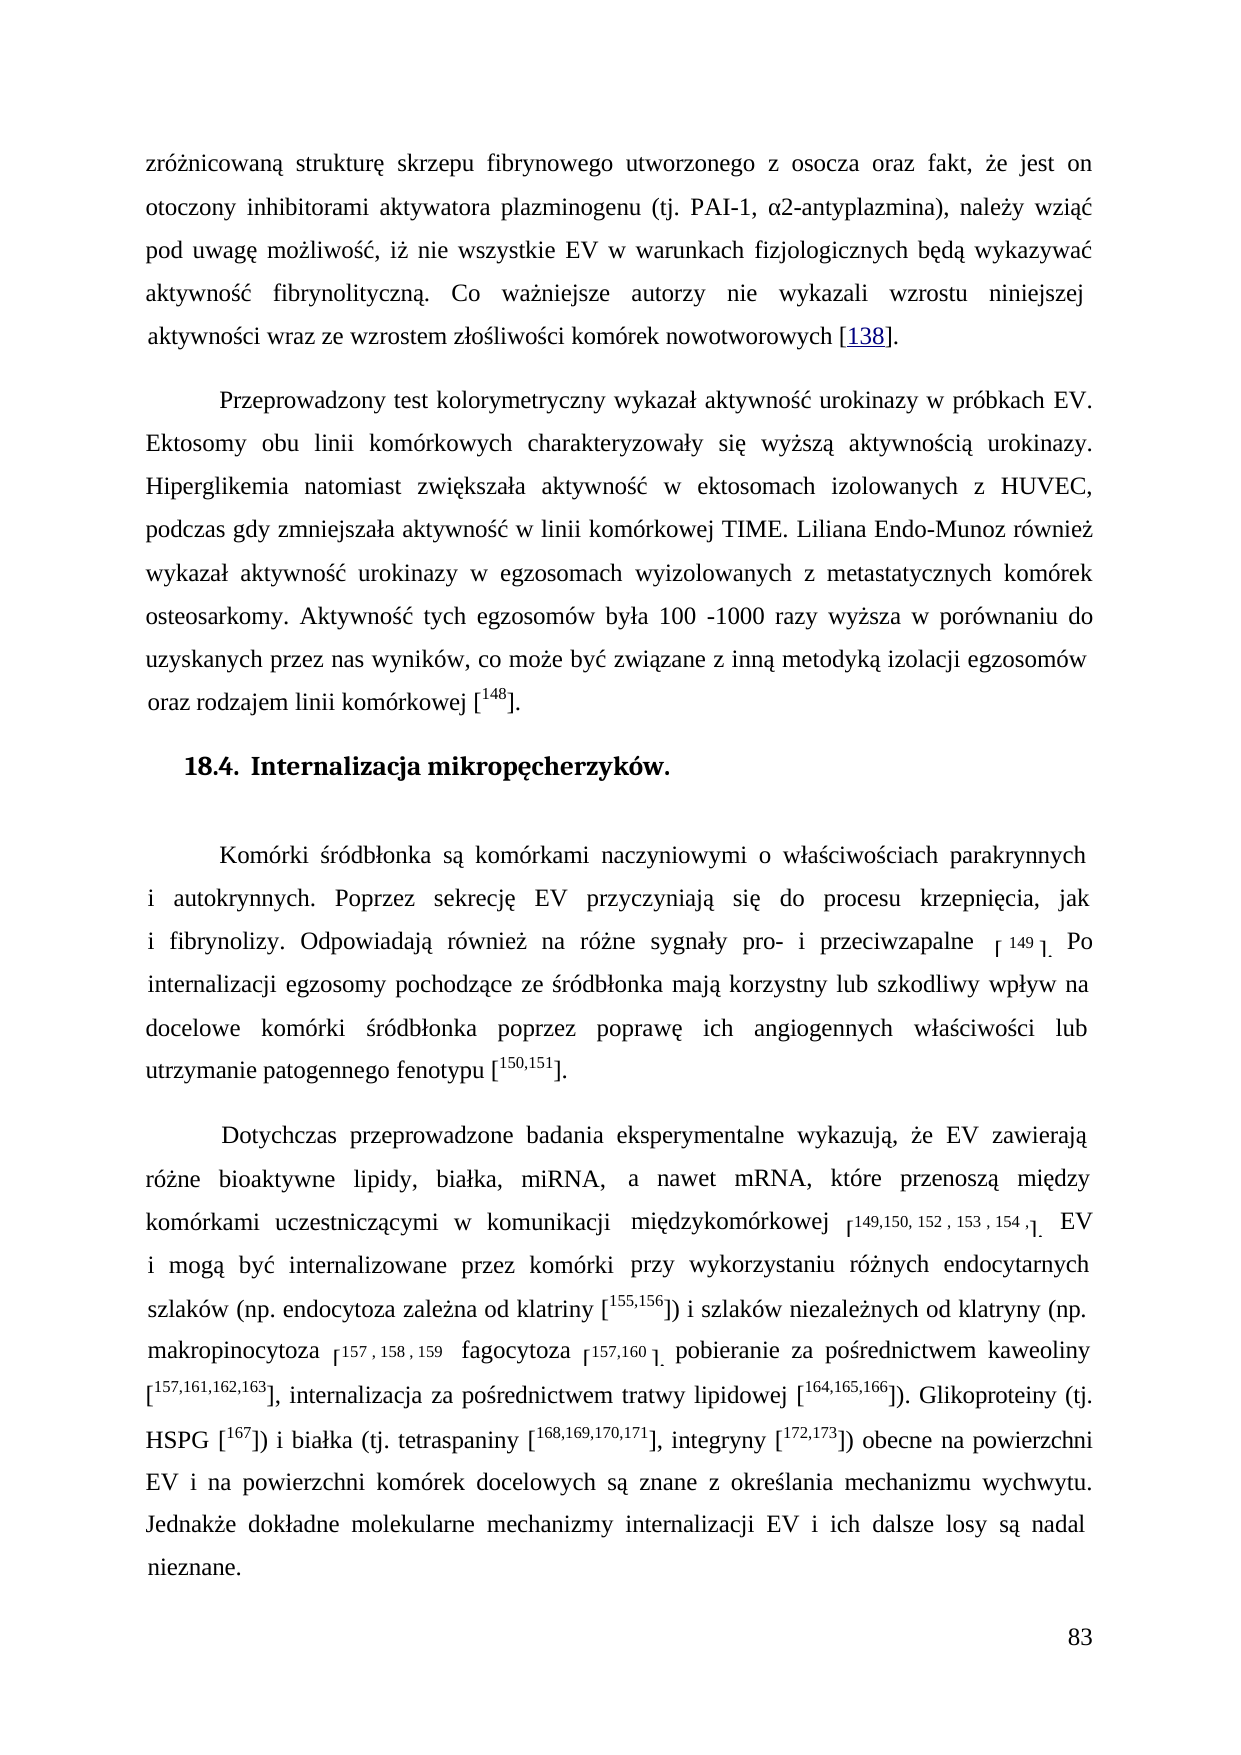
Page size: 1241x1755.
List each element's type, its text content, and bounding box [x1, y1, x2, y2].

text różne bioaktywne lipidy, białka, miRNA, komórkami uczestniczącymi w komunikacji [145, 1164, 616, 1236]
text międzykomórkowej [631, 1207, 832, 1235]
text [157,160 ], [582, 1334, 666, 1366]
text a nawet mRNA, które przenoszą między [628, 1164, 1094, 1192]
text oraz rodzajem linii komórkowej [148]. [147, 687, 1095, 716]
text zróżnicowaną strukturę skrzepu fibrynowego utworzonego z osocza oraz fakt, że jest on otoczony inhibitorami aktywatora plazminogenu (tj. PAI-1, α2-antyplazmina), należy wziąć pod uwagę możliwość, iż nie wszystkie EV w warunkach fizjologicznych będą wykazywać aktywność fibrynolityczną. Co ważniejsze autorzy nie wykazali wzrostu niniejszej [145, 148, 1093, 307]
text i autokrynnych. Poprzez sekrecję EV przyczyniają się do procesu krzepnięcia, jak [147, 883, 1094, 912]
text [157,161,162,163], internalizacja za pośrednictwem tratwy lipidowej [164,165,166]). Glikoproteiny (tj. HSPG [167]) i białka (tj. tetraspaniny [168,169,170,171], integryny [172,173]) obecne na powierzchni EV i na powierzchni komórek docelowych są znane z określania mechanizmu wychwytu. Jednakże dokładne molekularne mechanizmy internalizacji EV i ich dalsze losy są nadal [145, 1377, 1093, 1538]
text i fibrynolizy. Odpowiadają również na różne sygnały pro- i przeciwzapalne [147, 928, 981, 955]
text pobieranie za pośrednictwem kaweoliny [675, 1337, 1095, 1364]
text makropinocytoza [147, 1337, 323, 1364]
text przy wykorzystaniu różnych endocytarnych [630, 1250, 1094, 1278]
text aktywności wraz ze wzrostem złośliwości komórek nowotworowych [138]. [147, 321, 1094, 350]
text Dotychczas przeprowadzone badania eksperymentalne wykazują, że EV zawierają [221, 1121, 1094, 1148]
text [149,150, 152 , 153 , 154 ,]. [846, 1204, 1047, 1236]
text [157 , 158 , 159 ], [332, 1334, 452, 1366]
text 18.4. Internalizacja mikropęcherzyków. [185, 752, 690, 782]
text EV [1060, 1207, 1094, 1235]
text fagocytoza [461, 1337, 573, 1364]
text nieznane. [147, 1552, 1095, 1581]
text Po [1067, 928, 1095, 955]
text Komórki śródbłonka są komórkami naczyniowymi o właściwościach parakrynnych [145, 841, 1094, 869]
text szlaków (np. endocytoza zależna od klatriny [155,156]) i szlaków niezależnych od klatryny (np. [147, 1291, 1095, 1322]
text internalizacji egzosomy pochodzące ze śródbłonka mają korzystny lub szkodliwy wpływ na [147, 971, 1094, 998]
text [ 149 ]. [994, 925, 1054, 957]
text docelowe komórki śródbłonka poprzez poprawę ich angiogennych właściwości lub utrzymanie patogennego fenotypu [150,151]. [145, 999, 1093, 1084]
text Przeprowadzony test kolorymetryczny wykazał aktywność urokinazy w próbkach EV. Ektosomy obu linii komórkowych charakteryzowały się wyższą aktywnością urokinazy. Hiperglikemia natomiast zwiększała aktywność w ektosomach izolowanych z HUVEC, podczas gdy zmniejszała aktywność w linii komórkowej TIME. Liliana Endo-Munoz również wykazał aktywność urokinazy w egzosomach wyizolowanych z metastatycznych komórek osteosarkomy. Aktywność tych egzosomów była 100 -1000 razy wyższa w porównaniu do uzyskanych przez nas wyników, co może być związane z inną metodyką izolacji egzosomów [145, 385, 1093, 673]
text i mogą być internalizowane przez komórki [147, 1251, 618, 1279]
text 83 [1068, 1624, 1095, 1651]
